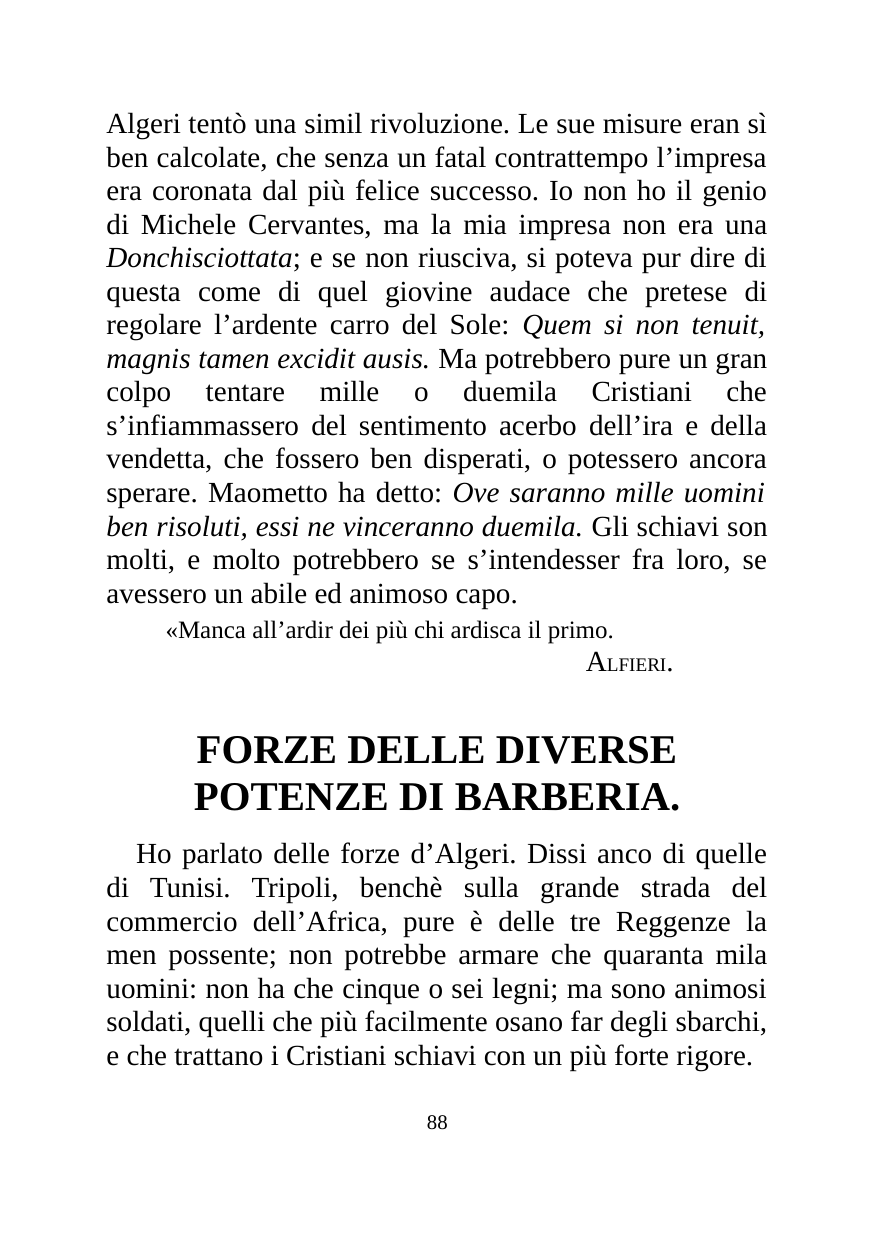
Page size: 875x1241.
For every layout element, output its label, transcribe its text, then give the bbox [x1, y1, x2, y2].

text «Manca all’ardir dei più chi ardisca il primo. [165, 615, 768, 644]
subtitle Forze delle diverse potenze di Barberia. [106, 725, 768, 819]
text Alfieri. [165, 644, 673, 678]
text Ho parlato delle forze d’Algeri. Dissi anco di quelle di Tunisi. Tripoli, benchè sulla grande strada del commercio dell’Africa, pure è delle tre Reggenze la men possente; non potrebbe armare che quaranta mila uomini: non ha che cinque o sei legni; ma sono animosi soldati, quelli che più facilmente osano far degli sbarchi, e che trattano i Cristiani schiavi con un più forte rigore. [106, 837, 768, 1071]
text Algeri tentò una simil rivoluzione. Le sue misure eran sì ben calcolate, che senza un fatal contrattempo l’impresa era coronata dal più felice successo. Io non ho il genio di Michele Cervantes, ma la mia impresa non era una Donchisciottata; e se non riusciva, si poteva pur dire di questa come di quel giovine audace che pretese di regolare l’ardente carro del Sole: Quem si non tenuit, magnis tamen excidit ausis. Ma potrebbero pure un gran colpo tentare mille o duemila Cristiani che s’infiammassero del sentimento acerbo dell’ira e della vendetta, che fossero ben disperati, o potessero ancora sperare. Maometto ha detto: Ove saranno mille uomini ben risoluti, essi ne vinceranno duemila. Gli schiavi son molti, e molto potrebbero se s’intendesser fra loro, se avessero un abile ed animoso capo. [106, 106, 768, 609]
